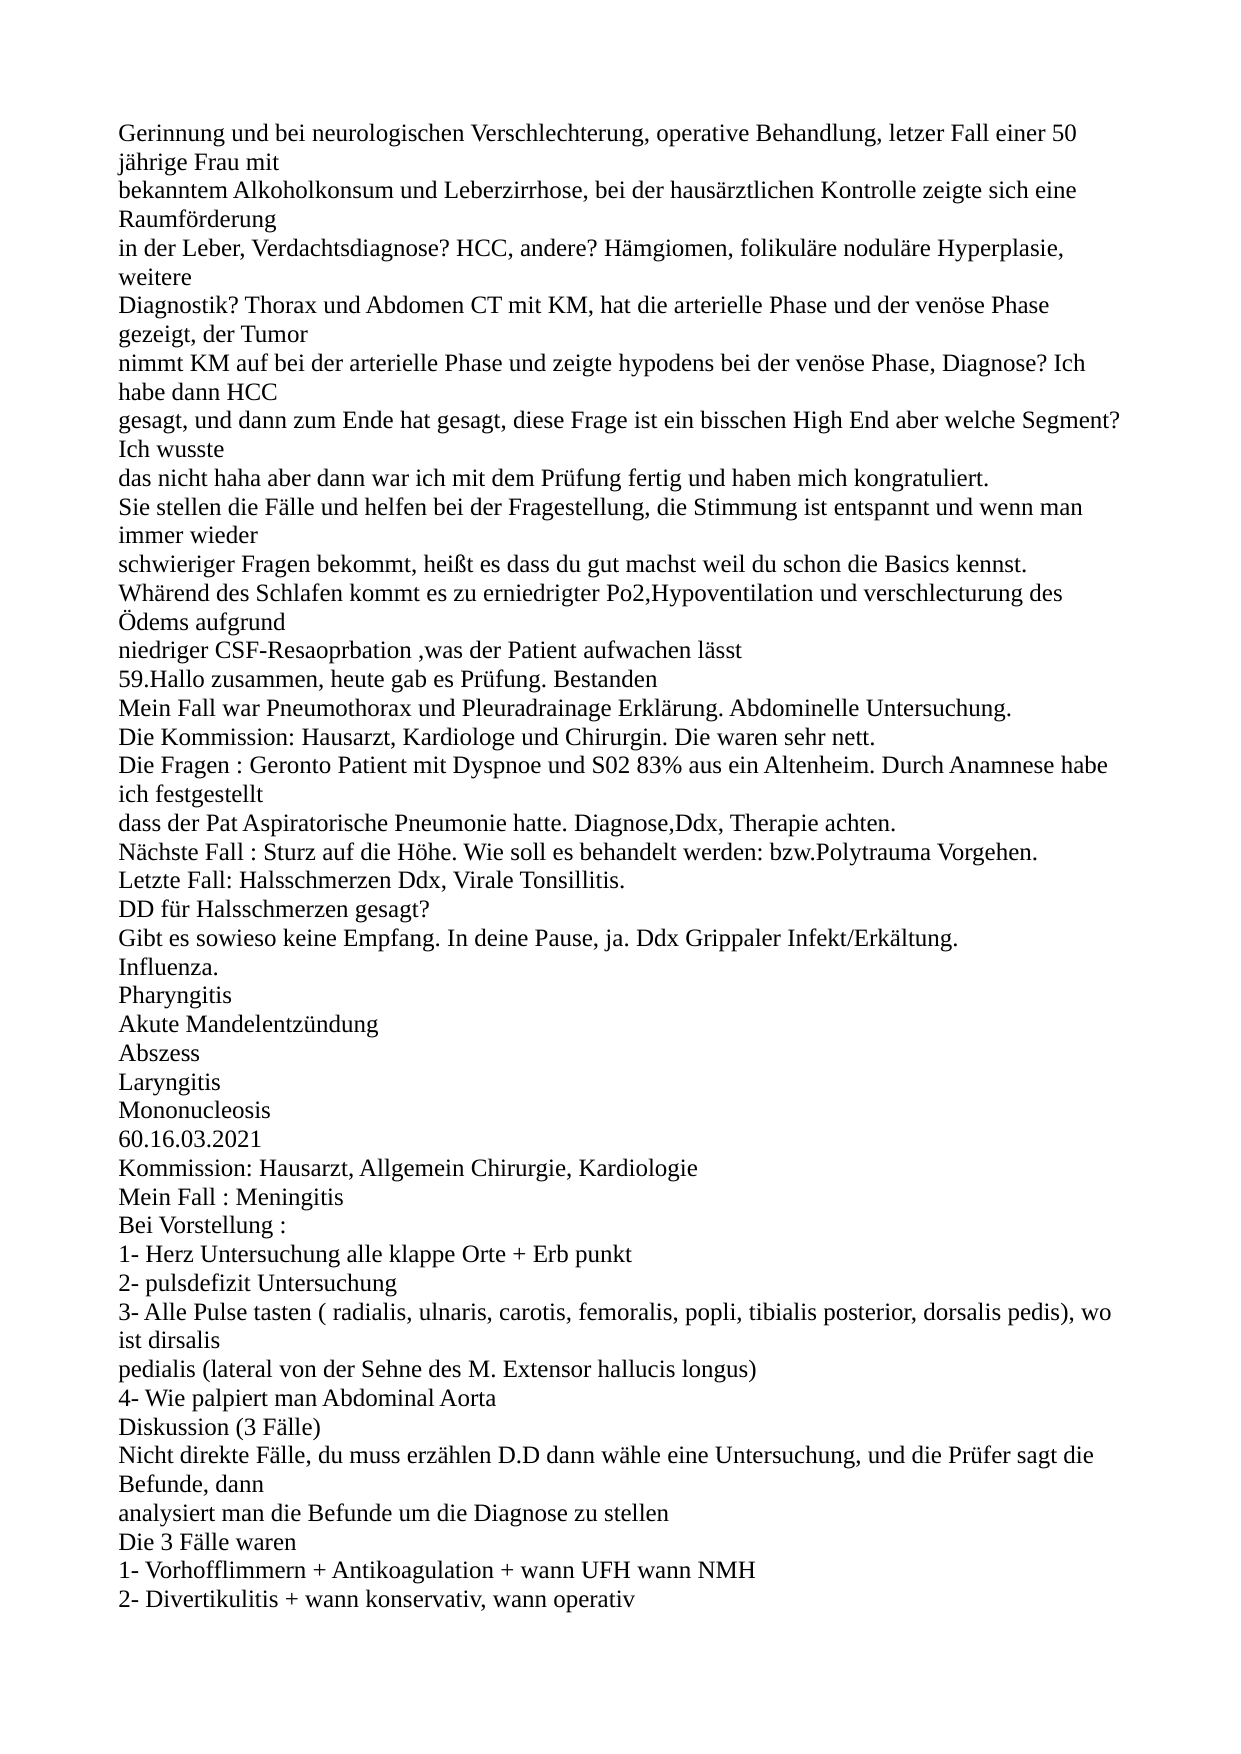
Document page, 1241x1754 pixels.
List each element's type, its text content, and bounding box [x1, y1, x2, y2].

text Whärend des Schlafen kommt es zu erniedrigter Po2,Hypoventilation und verschlecturung des Ödems aufgrund [118, 578, 1122, 636]
text analysiert man die Befunde um die Diagnose zu stellen [118, 1498, 1122, 1527]
text Mein Fall war Pneumothorax und Pleuradrainage Erklärung. Abdominelle Untersuchung. [118, 693, 1122, 722]
text Laryngitis [118, 1067, 1122, 1096]
text 3- Alle Pulse tasten ( radialis, ulnaris, carotis, femoralis, popli, tibialis posterior, dorsalis pedis), wo ist dirsalis [118, 1297, 1122, 1354]
text Bei Vorstellung : [118, 1211, 1122, 1239]
text 2- pulsdefizit Untersuchung [118, 1268, 1122, 1297]
text 60.16.03.2021 [118, 1124, 1122, 1153]
text Gibt es sowieso keine Empfang. In deine Pause, ja. Ddx Grippaler Infekt/Erkältung. [118, 923, 1122, 952]
text Diskussion (3 Fälle) [118, 1412, 1122, 1441]
text Letzte Fall: Halsschmerzen Ddx, Virale Tonsillitis. [118, 866, 1122, 894]
text Nächste Fall : Sturz auf die Höhe. Wie soll es behandelt werden: bzw.Polytrauma Vorgehen. [118, 837, 1122, 866]
text Die Fragen : Geronto Patient mit Dyspnoe und S02 83% aus ein Altenheim. Durch Anamnese habe ich festgestellt [118, 751, 1122, 808]
text nimmt KM auf bei der arterielle Phase und zeigte hypodens bei der venöse Phase, Diagnose? Ich habe dann HCC [118, 348, 1122, 406]
text 1- Vorhofflimmern + Antikoagulation + wann UFH wann NMH [118, 1556, 1122, 1584]
text pedialis (lateral von der Sehne des M. Extensor hallucis longus) [118, 1354, 1122, 1383]
text Die Kommission: Hausarzt, Kardiologe und Chirurgin. Die waren sehr nett. [118, 722, 1122, 751]
text Die 3 Fälle waren [118, 1527, 1122, 1556]
text Pharyngitis [118, 981, 1122, 1009]
text Mononucleosis [118, 1096, 1122, 1124]
text Mein Fall : Meningitis [118, 1182, 1122, 1211]
text Gerinnung und bei neurologischen Verschlechterung, operative Behandlung, letzer Fall einer 50 jährige Frau mit [118, 118, 1122, 176]
text in der Leber, Verdachtsdiagnose? HCC, andere? Hämgiomen, folikuläre noduläre Hyperplasie, weitere [118, 233, 1122, 291]
text Kommission: Hausarzt, Allgemein Chirurgie, Kardiologie [118, 1153, 1122, 1182]
text Diagnostik? Thorax und Abdomen CT mit KM, hat die arterielle Phase und der venöse Phase gezeigt, der Tumor [118, 291, 1122, 348]
text Abszess [118, 1038, 1122, 1067]
text gesagt, und dann zum Ende hat gesagt, diese Frage ist ein bisschen High End aber welche Segment? Ich wusste [118, 406, 1122, 463]
text dass der Pat Aspiratorische Pneumonie hatte. Diagnose,Ddx, Therapie achten. [118, 808, 1122, 837]
text Influenza. [118, 952, 1122, 981]
text 1- Herz Untersuchung alle klappe Orte + Erb punkt [118, 1239, 1122, 1268]
text schwieriger Fragen bekommt, heißt es dass du gut machst weil du schon die Basics kennst. [118, 549, 1122, 578]
text 2- Divertikulitis + wann konservativ, wann operativ [118, 1584, 1122, 1613]
text bekanntem Alkoholkonsum und Leberzirrhose, bei der hausärztlichen Kontrolle zeigte sich eine Raumförderung [118, 176, 1122, 233]
text DD für Halsschmerzen gesagt? [118, 894, 1122, 923]
text Sie stellen die Fälle und helfen bei der Fragestellung, die Stimmung ist entspannt und wenn man immer wieder [118, 492, 1122, 549]
text Nicht direkte Fälle, du muss erzählen D.D dann wähle eine Untersuchung, und die Prüfer sagt die Befunde, dann [118, 1441, 1122, 1498]
text 4- Wie palpiert man Abdominal Aorta [118, 1383, 1122, 1412]
text niedriger CSF-Resaoprbation ,was der Patient aufwachen lässt [118, 636, 1122, 664]
text das nicht haha aber dann war ich mit dem Prüfung fertig und haben mich kongratuliert. [118, 463, 1122, 492]
text Akute Mandelentzündung [118, 1009, 1122, 1038]
text 59.Hallo zusammen, heute gab es Prüfung. Bestanden🥳 [118, 664, 1122, 693]
